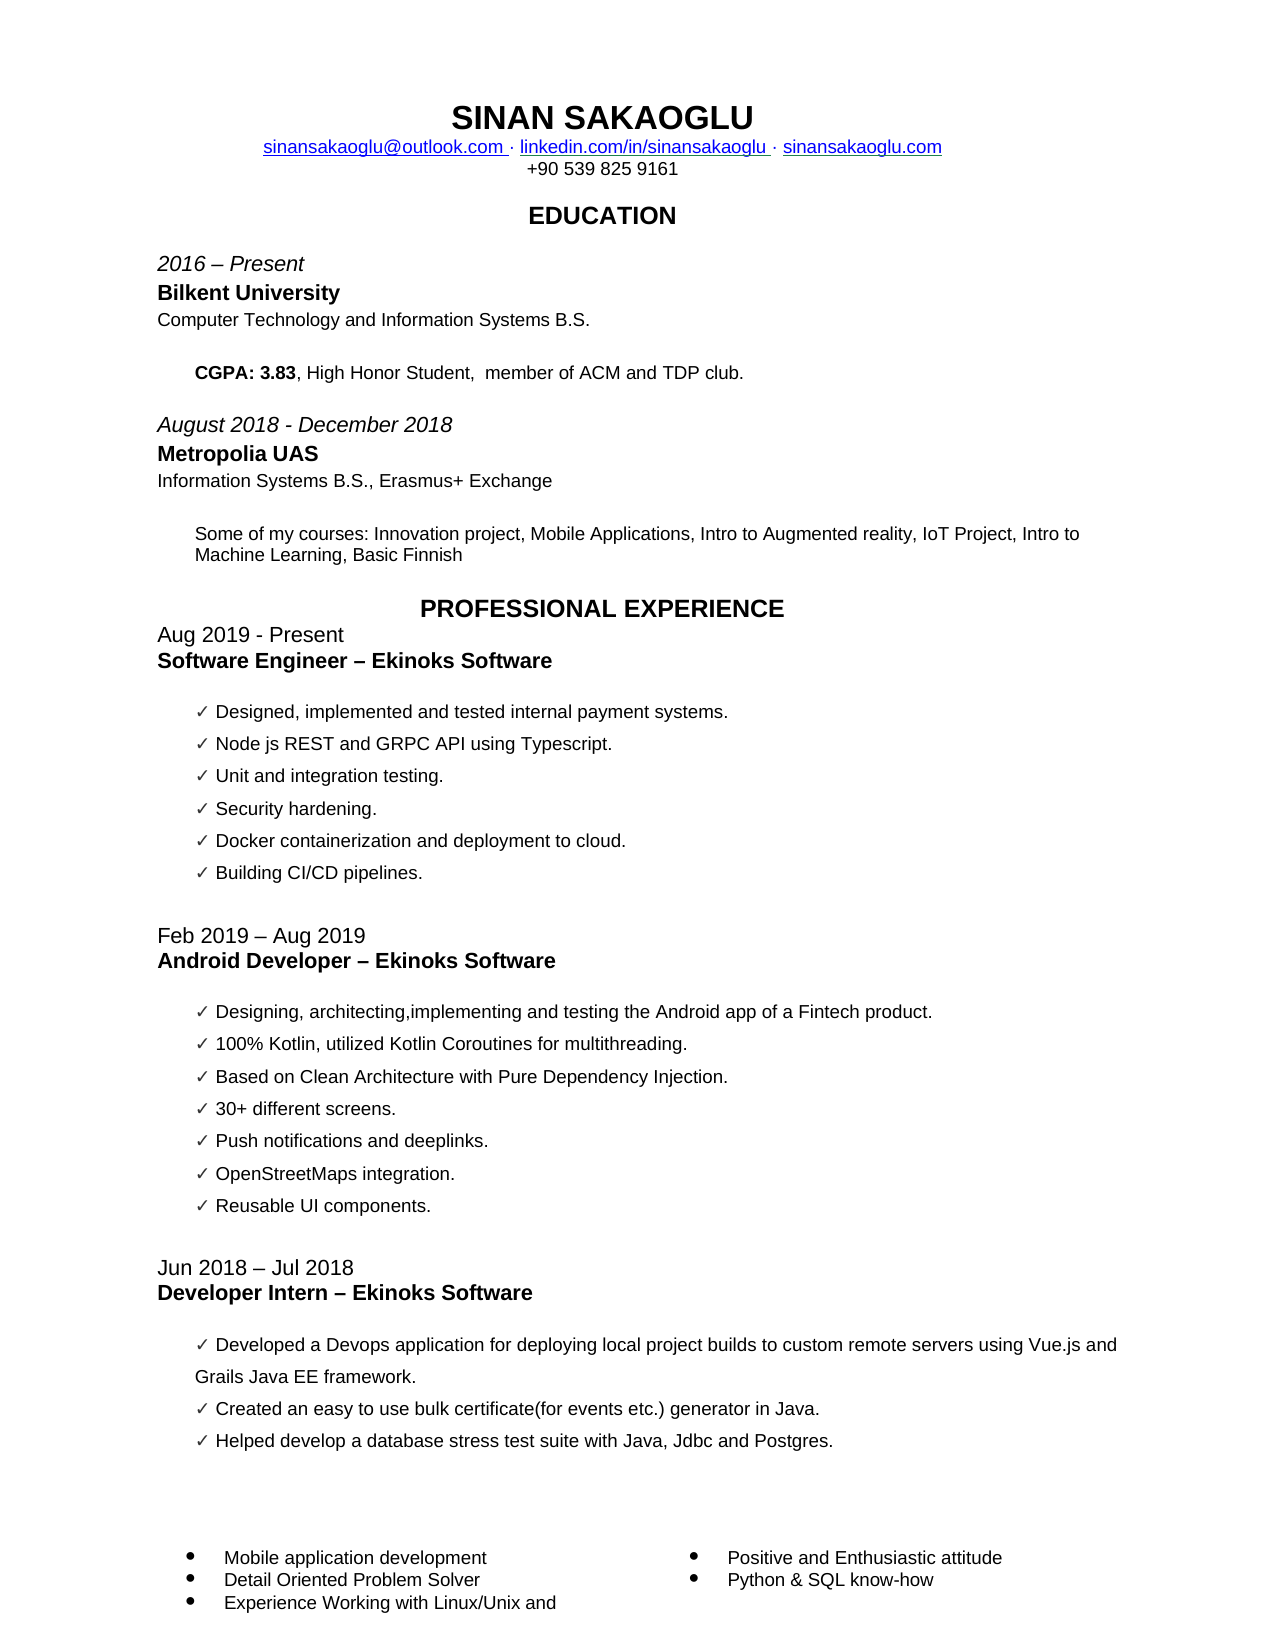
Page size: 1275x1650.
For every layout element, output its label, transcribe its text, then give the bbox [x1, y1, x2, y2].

text August 2018 - December 2018 [157, 412, 1123, 437]
text ✓ Push notifications and deeplinks. [194, 1130, 1123, 1152]
text Android Developer – Ekinoks Software [157, 948, 1123, 973]
text ✓ Based on Clean Architecture with Pure Dependency Injection. [194, 1066, 1123, 1087]
text SINAN SAKAOGLU [82, 98, 1123, 136]
text ✓ Reusable UI components. [194, 1195, 1123, 1216]
text Aug 2019 - Present [157, 622, 1123, 647]
list Mobile application development [186, 1547, 581, 1569]
text ✓ Developed a Devops application for deploying local project builds to custom remote servers using Vue.js and Grails Java EE framework. [194, 1333, 1123, 1387]
list Experience Working with Linux/Unix and [186, 1592, 581, 1614]
text Bilkent University [157, 280, 1123, 306]
text 2016 – Present [157, 251, 1123, 277]
text Metropolia UAS [157, 441, 1123, 466]
text Computer Technology and Information Systems B.S. [157, 309, 1123, 331]
text PROFESSIONAL EXPERIENCE [82, 593, 1123, 622]
text ✓ Designed, implemented and tested internal payment systems. [194, 701, 1123, 722]
text EDUCATION [82, 201, 1123, 230]
text ✓ Created an easy to use bulk certificate(for events etc.) generator in Java. [194, 1398, 1123, 1419]
text ✓ Unit and integration testing. [194, 765, 1123, 787]
text Software Engineer – Ekinoks Software [157, 647, 1123, 673]
text Some of my courses: Innovation project, Mobile Applications, Intro to Augmented reality, IoT Project, Intro to Machine Learning, Basic Finnish [194, 522, 1123, 566]
list Python & SQL know-how [690, 1569, 1094, 1592]
text CGPA: 3.83, High Honor Student, member of ACM and TDP club. [194, 362, 1123, 384]
text ✓ OpenStreetMaps integration. [194, 1162, 1123, 1184]
text +90 539 825 9161 [82, 158, 1123, 179]
text Jun 2018 – Jul 2018 [157, 1255, 1123, 1280]
list Detail Oriented Problem Solver [186, 1569, 581, 1592]
text ✓ Building CI/CD pipelines. [194, 862, 1123, 884]
text ✓ 100% Kotlin, utilized Kotlin Coroutines for multithreading. [194, 1033, 1123, 1055]
text Feb 2019 – Aug 2019 [157, 922, 1123, 948]
text Developer Intern – Ekinoks Software [157, 1280, 1123, 1305]
list Positive and Enthusiastic attitude [690, 1547, 1123, 1569]
text ✓ Node js REST and GRPC API using Typescript. [194, 733, 1123, 754]
text ✓ Designing, architecting,implementing and testing the Android app of a Fintech product. [194, 1001, 1123, 1022]
text ✓ Security hardening. [194, 798, 1123, 819]
text ✓ Helped develop a database stress test suite with Java, Jdbc and Postgres. [194, 1430, 1123, 1452]
text sinansakaoglu@outlook.com · linkedin.com/in/sinansakaoglu · sinansakaoglu.com [82, 136, 1123, 158]
text Information Systems B.S., Erasmus+ Exchange [157, 469, 1123, 491]
text ✓ Docker containerization and deployment to cloud. [194, 830, 1123, 851]
text ✓ 30+ different screens. [194, 1098, 1123, 1119]
